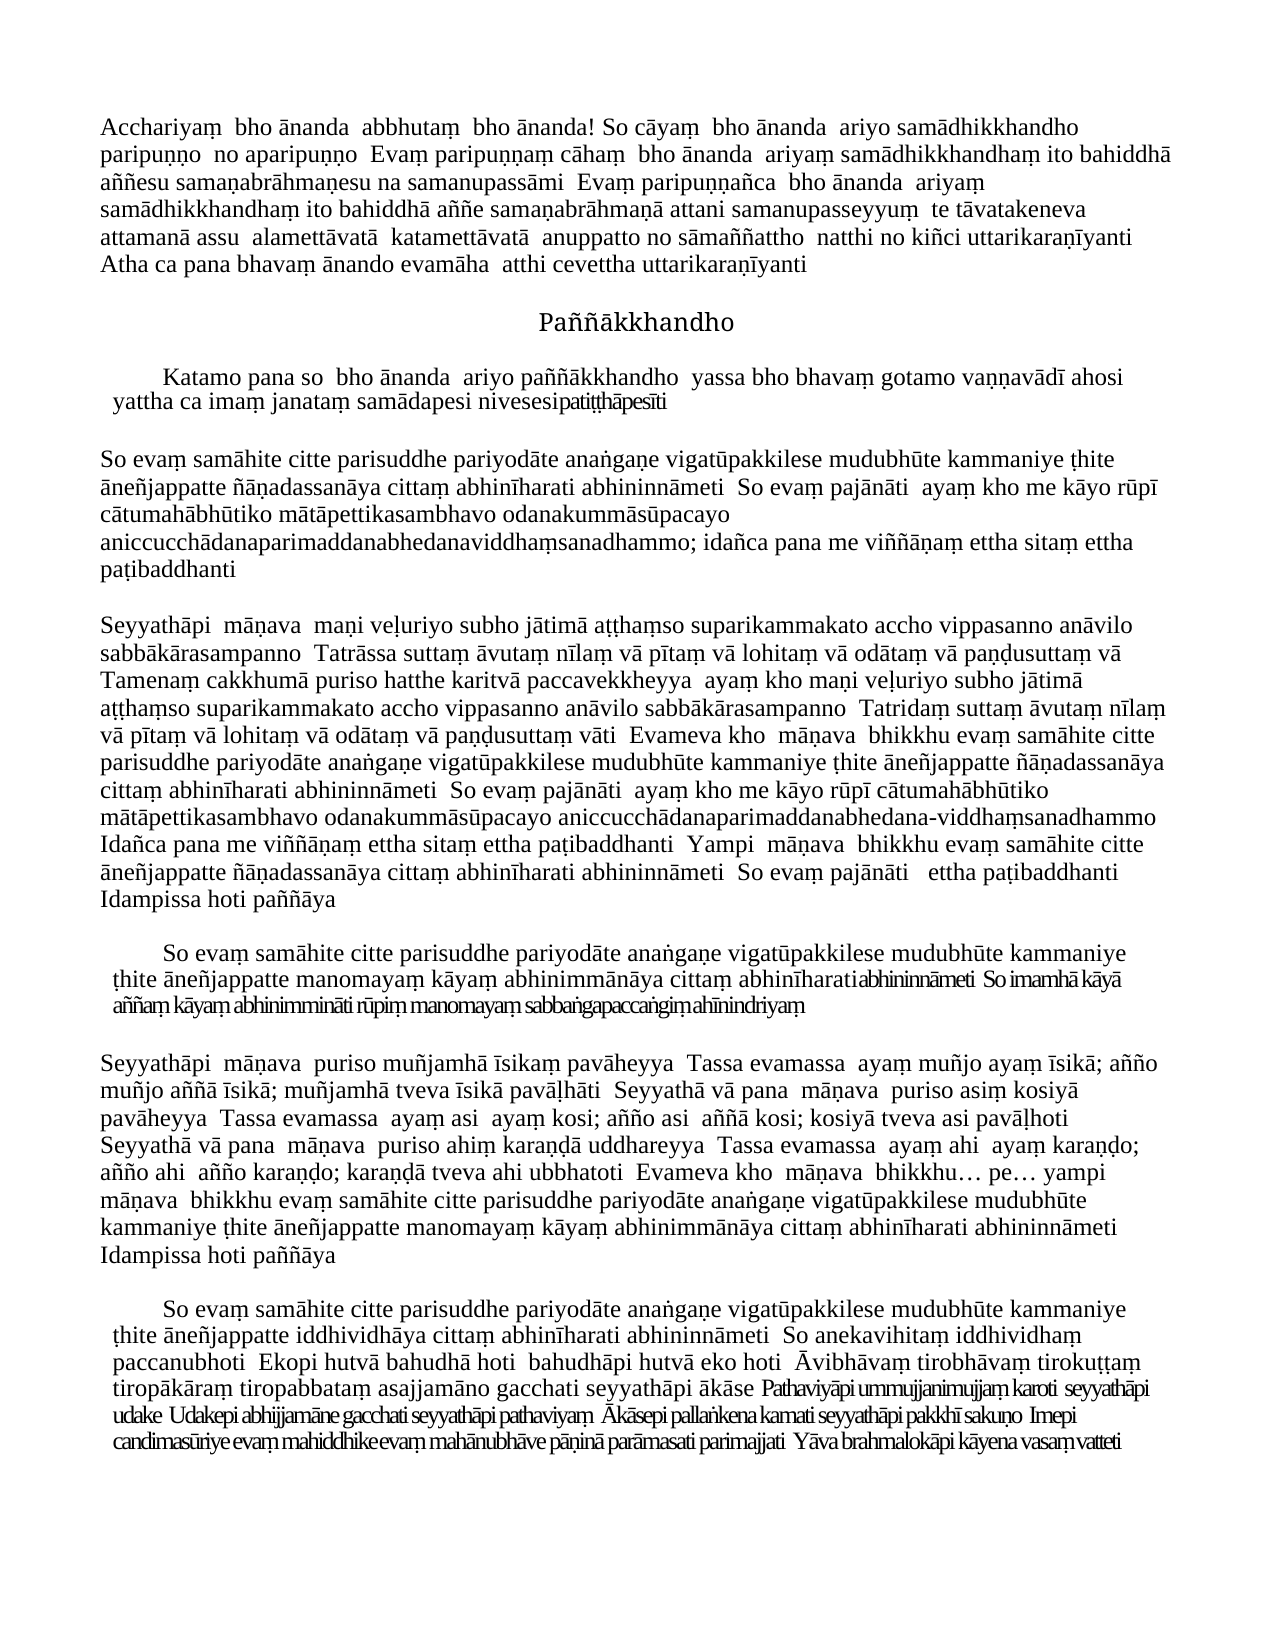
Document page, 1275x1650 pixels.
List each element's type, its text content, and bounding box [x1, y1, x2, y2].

list So evaṃ samāhite citte parisuddhe pariyodāte anaṅgaṇe vigatūpakkilese mudubhūte kammaniye ṭhite āneñjappatte iddhividhāya cittaṃ abhinīharati abhininnāmeti So anekavihitaṃ iddhividhaṃ paccanubhoti Ekopi hutvā bahudhā hoti bahudhāpi hutvā eko hoti Āvibhāvaṃ tirobhāvaṃ tirokuṭṭaṃ tiropākāraṃ tiropabbataṃ asajjamāno gacchati seyyathāpi ākāse Pathaviyāpi ummujjanimujjaṃ karoti seyyathāpi udake Udakepi abhijjamāne gacchati seyyathāpi pathaviyaṃ Ākāsepi pallaṅkena kamati seyyathāpi pakkhī sakuṇo Imepi candimasūriye evaṃ mahiddhikeevaṃ mahānubhāve pāṇinā parāmasati parimajjati Yāva brahmalokāpi kāyena vasaṃvatteti [112, 1296, 1162, 1455]
list So evaṃ samāhite citte parisuddhe pariyodāte anaṅgaṇe vigatūpakkilese mudubhūte kammaniye ṭhite āneñjappatte manomayaṃ kāyaṃ abhinimmānāya cittaṃ abhinīharatiabhininnāmeti So imamhā kāyā aññaṃ kāyaṃ abhinimmināti rūpiṃ manomayaṃ sabbaṅgapaccaṅgiṃahīnindriyaṃ [112, 940, 1162, 1019]
text Seyyathāpi māṇava puriso muñjamhā īsikaṃ pavāheyya Tassa evamassa ayaṃ muñjo ayaṃ īsikā; añño muñjo aññā īsikā; muñjamhā tveva īsikā pavāḷhāti Seyyathā vā pana māṇava puriso asiṃ kosiyā pavāheyya Tassa evamassa ayaṃ asi ayaṃ kosi; añño asi aññā kosi; kosiyā tveva asi pavāḷhoti Seyyathā vā pana māṇava puriso ahiṃ karaṇḍā uddhareyya Tassa evamassa ayaṃ ahi ayaṃ karaṇḍo; añño ahi añño karaṇḍo; karaṇḍā tveva ahi ubbhatoti Evameva kho māṇava bhikkhu… pe… yampi māṇava bhikkhu evaṃ samāhite citte parisuddhe pariyodāte anaṅgaṇe vigatūpakkilese mudubhūte kammaniye ṭhite āneñjappatte manomayaṃ kāyaṃ abhinimmānāya cittaṃ abhinīharati abhininnāmeti Idampissa hoti paññāya [100, 1049, 1173, 1268]
text Paññākkhandho [100, 304, 1173, 338]
text So evaṃ samāhite citte parisuddhe pariyodāte anaṅgaṇe vigatūpakkilese mudubhūte kammaniye ṭhite āneñjappatte ñāṇadassanāya cittaṃ abhinīharati abhininnāmeti So evaṃ pajānāti ayaṃ kho me kāyo rūpī cātumahābhūtiko mātāpettikasambhavo odanakummāsūpacayo aniccucchādanaparimaddanabhedanaviddhaṃsanadhammo; idañca pana me viññāṇaṃ ettha sitaṃ ettha paṭibaddhanti [100, 446, 1173, 583]
list Katamo pana so bho ānanda ariyo paññākkhandho yassa bho bhavaṃ gotamo vaṇṇavādī ahosi yattha ca imaṃ janataṃ samādapesi nivesesipatiṭṭhāpesīti [112, 366, 1162, 415]
text Acchariyaṃ bho ānanda abbhutaṃ bho ānanda! So cāyaṃ bho ānanda ariyo samādhikkhandho paripuṇṇo no aparipuṇṇo Evaṃ paripuṇṇaṃ cāhaṃ bho ānanda ariyaṃ samādhikkhandhaṃ ito bahiddhā aññesu samaṇabrāhmaṇesu na samanupassāmi Evaṃ paripuṇṇañca bho ānanda ariyaṃ samādhikkhandhaṃ ito bahiddhā aññe samaṇabrāhmaṇā attani samanupasseyyuṃ te tāvatakeneva attamanā assu alamettāvatā katamettāvatā anuppatto no sāmaññattho natthi no kiñci uttarikaraṇīyanti Atha ca pana bhavaṃ ānando evamāha atthi cevettha uttarikaraṇīyanti [100, 114, 1173, 278]
text Seyyathāpi māṇava maṇi veḷuriyo subho jātimā aṭṭhaṃso suparikammakato accho vippasanno anāvilo sabbākārasampanno Tatrāssa suttaṃ āvutaṃ nīlaṃ vā pītaṃ vā lohitaṃ vā odātaṃ vā paṇḍusuttaṃ vā Tamenaṃ cakkhumā puriso hatthe karitvā paccavekkheyya ayaṃ kho maṇi veḷuriyo subho jātimā aṭṭhaṃso suparikammakato accho vippasanno anāvilo sabbākārasampanno Tatridaṃ suttaṃ āvutaṃ nīlaṃ vā pītaṃ vā lohitaṃ vā odātaṃ vā paṇḍusuttaṃ vāti Evameva kho māṇava bhikkhu evaṃ samāhite citte parisuddhe pariyodāte anaṅgaṇe vigatūpakkilese mudubhūte kammaniye ṭhite āneñjappatte ñāṇadassanāya cittaṃ abhinīharati abhininnāmeti So evaṃ pajānāti ayaṃ kho me kāyo rūpī cātumahābhūtiko mātāpettikasambhavo odanakummāsūpacayo aniccucchādanaparimaddanabhedana-viddhaṃsanadhammo Idañca pana me viññāṇaṃ ettha sitaṃ ettha paṭibaddhanti Yampi māṇava bhikkhu evaṃ samāhite citte āneñjappatte ñāṇadassanāya cittaṃ abhinīharati abhininnāmeti So evaṃ pajānāti ettha paṭibaddhanti Idampissa hoti paññāya [100, 612, 1173, 913]
